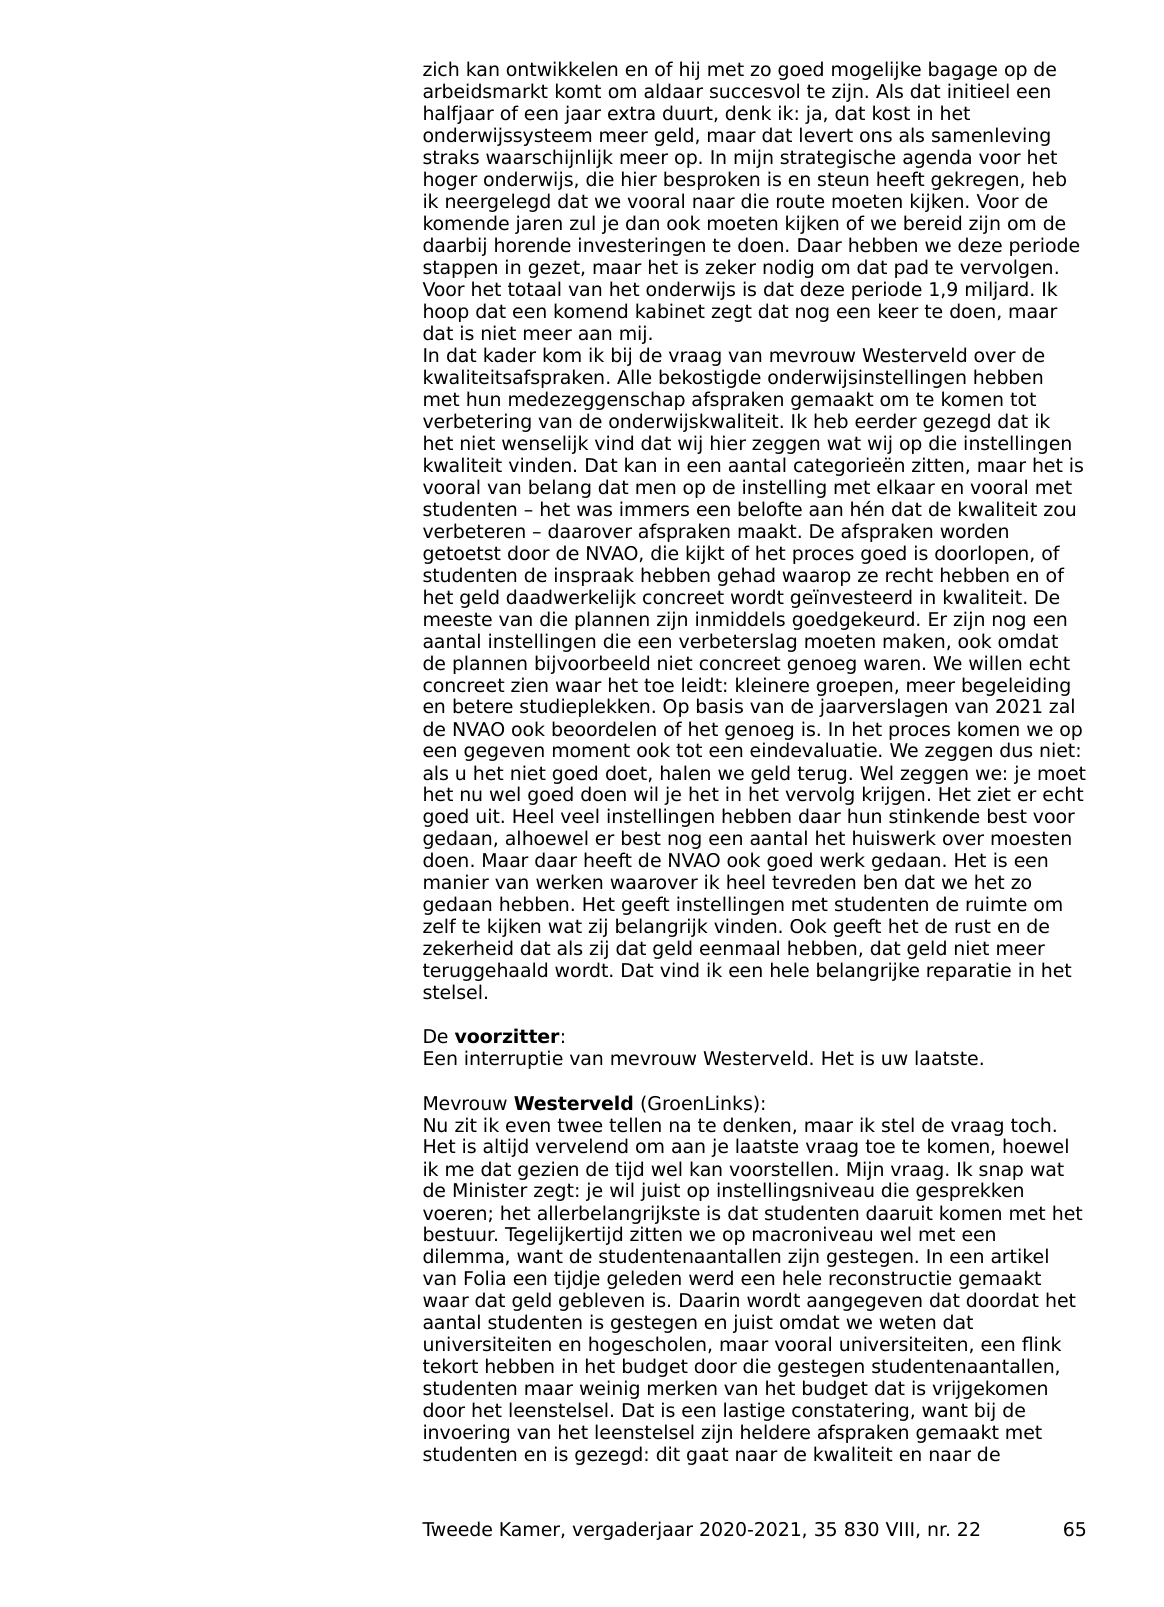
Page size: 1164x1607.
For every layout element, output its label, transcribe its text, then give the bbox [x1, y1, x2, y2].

text zich kan ontwikkelen en of hij met zo goed mogelijke bagage op de arbeidsmarkt komt om aldaar succesvol te zijn. Als dat initieel een halfjaar of een jaar extra duurt, denk ik: ja, dat kost in het onderwijssysteem meer geld, maar dat levert ons als samenleving straks waarschijnlijk meer op. In mijn strategische agenda voor het hoger onderwijs, die hier besproken is en steun heeft gekregen, heb ik neergelegd dat we vooral naar die route moeten kijken. Voor de komende jaren zul je dan ook moeten kijken of we bereid zijn om de daarbij horende investeringen te doen. Daar hebben we deze periode stappen in gezet, maar het is zeker nodig om dat pad te vervolgen. Voor het totaal van het onderwijs is dat deze periode 1,9 miljard. Ik hoop dat een komend kabinet zegt dat nog een keer te doen, maar dat is niet meer aan mij. [422, 59, 1087, 345]
text Mevrouw Westerveld (GroenLinks): [422, 1092, 1087, 1114]
text Nu zit ik even twee tellen na te denken, maar ik stel de vraag toch. Het is altijd vervelend om aan je laatste vraag toe te komen, hoewel ik me dat gezien de tijd wel kan voorstellen. Mijn vraag. Ik snap wat de Minister zegt: je wil juist op instellingsniveau die gesprekken voeren; het allerbelangrijkste is dat studenten daaruit komen met het bestuur. Tegelijkertijd zitten we op macroniveau wel met een dilemma, want de studentenaantallen zijn gestegen. In een artikel van Folia een tijdje geleden werd een hele reconstructie gemaakt waar dat geld gebleven is. Daarin wordt aangegeven dat doordat het aantal studenten is gestegen en juist omdat we weten dat universiteiten en hogescholen, maar vooral universiteiten, een flink tekort hebben in het budget door die gestegen studentenaantallen, studenten maar weinig merken van het budget dat is vrijgekomen door het leenstelsel. Dat is een lastige constatering, want bij de invoering van het leenstelsel zijn heldere afspraken gemaakt met studenten en is gezegd: dit gaat naar de kwaliteit en naar de [422, 1114, 1087, 1466]
text Een interruptie van mevrouw Westerveld. Het is uw laatste. [422, 1048, 1087, 1070]
text De voorzitter: [422, 1026, 1087, 1048]
text In dat kader kom ik bij de vraag van mevrouw Westerveld over de kwaliteitsafspraken. Alle bekostigde onderwijsinstellingen hebben met hun medezeggenschap afspraken gemaakt om te komen tot verbetering van de onderwijskwaliteit. Ik heb eerder gezegd dat ik het niet wenselijk vind dat wij hier zeggen wat wij op die instellingen kwaliteit vinden. Dat kan in een aantal categorieën zitten, maar het is vooral van belang dat men op de instelling met elkaar en vooral met studenten – het was immers een belofte aan hén dat de kwaliteit zou verbeteren – daarover afspraken maakt. De afspraken worden getoetst door de NVAO, die kijkt of het proces goed is doorlopen, of studenten de inspraak hebben gehad waarop ze recht hebben en of het geld daadwerkelijk concreet wordt geïnvesteerd in kwaliteit. De meeste van die plannen zijn inmiddels goedgekeurd. Er zijn nog een aantal instellingen die een verbeterslag moeten maken, ook omdat de plannen bijvoorbeeld niet concreet genoeg waren. We willen echt concreet zien waar het toe leidt: kleinere groepen, meer begeleiding en betere studieplekken. Op basis van de jaarverslagen van 2021 zal de NVAO ook beoordelen of het genoeg is. In het proces komen we op een gegeven moment ook tot een eindevaluatie. We zeggen dus niet: als u het niet goed doet, halen we geld terug. Wel zeggen we: je moet het nu wel goed doen wil je het in het vervolg krijgen. Het ziet er echt goed uit. Heel veel instellingen hebben daar hun stinkende best voor gedaan, alhoewel er best nog een aantal het huiswerk over moesten doen. Maar daar heeft de NVAO ook goed werk gedaan. Het is een manier van werken waarover ik heel tevreden ben dat we het zo gedaan hebben. Het geeft instellingen met studenten de ruimte om zelf te kijken wat zij belangrijk vinden. Ook geeft het de rust en de zekerheid dat als zij dat geld eenmaal hebben, dat geld niet meer teruggehaald wordt. Dat vind ik een hele belangrijke reparatie in het stelsel. [422, 345, 1087, 1004]
